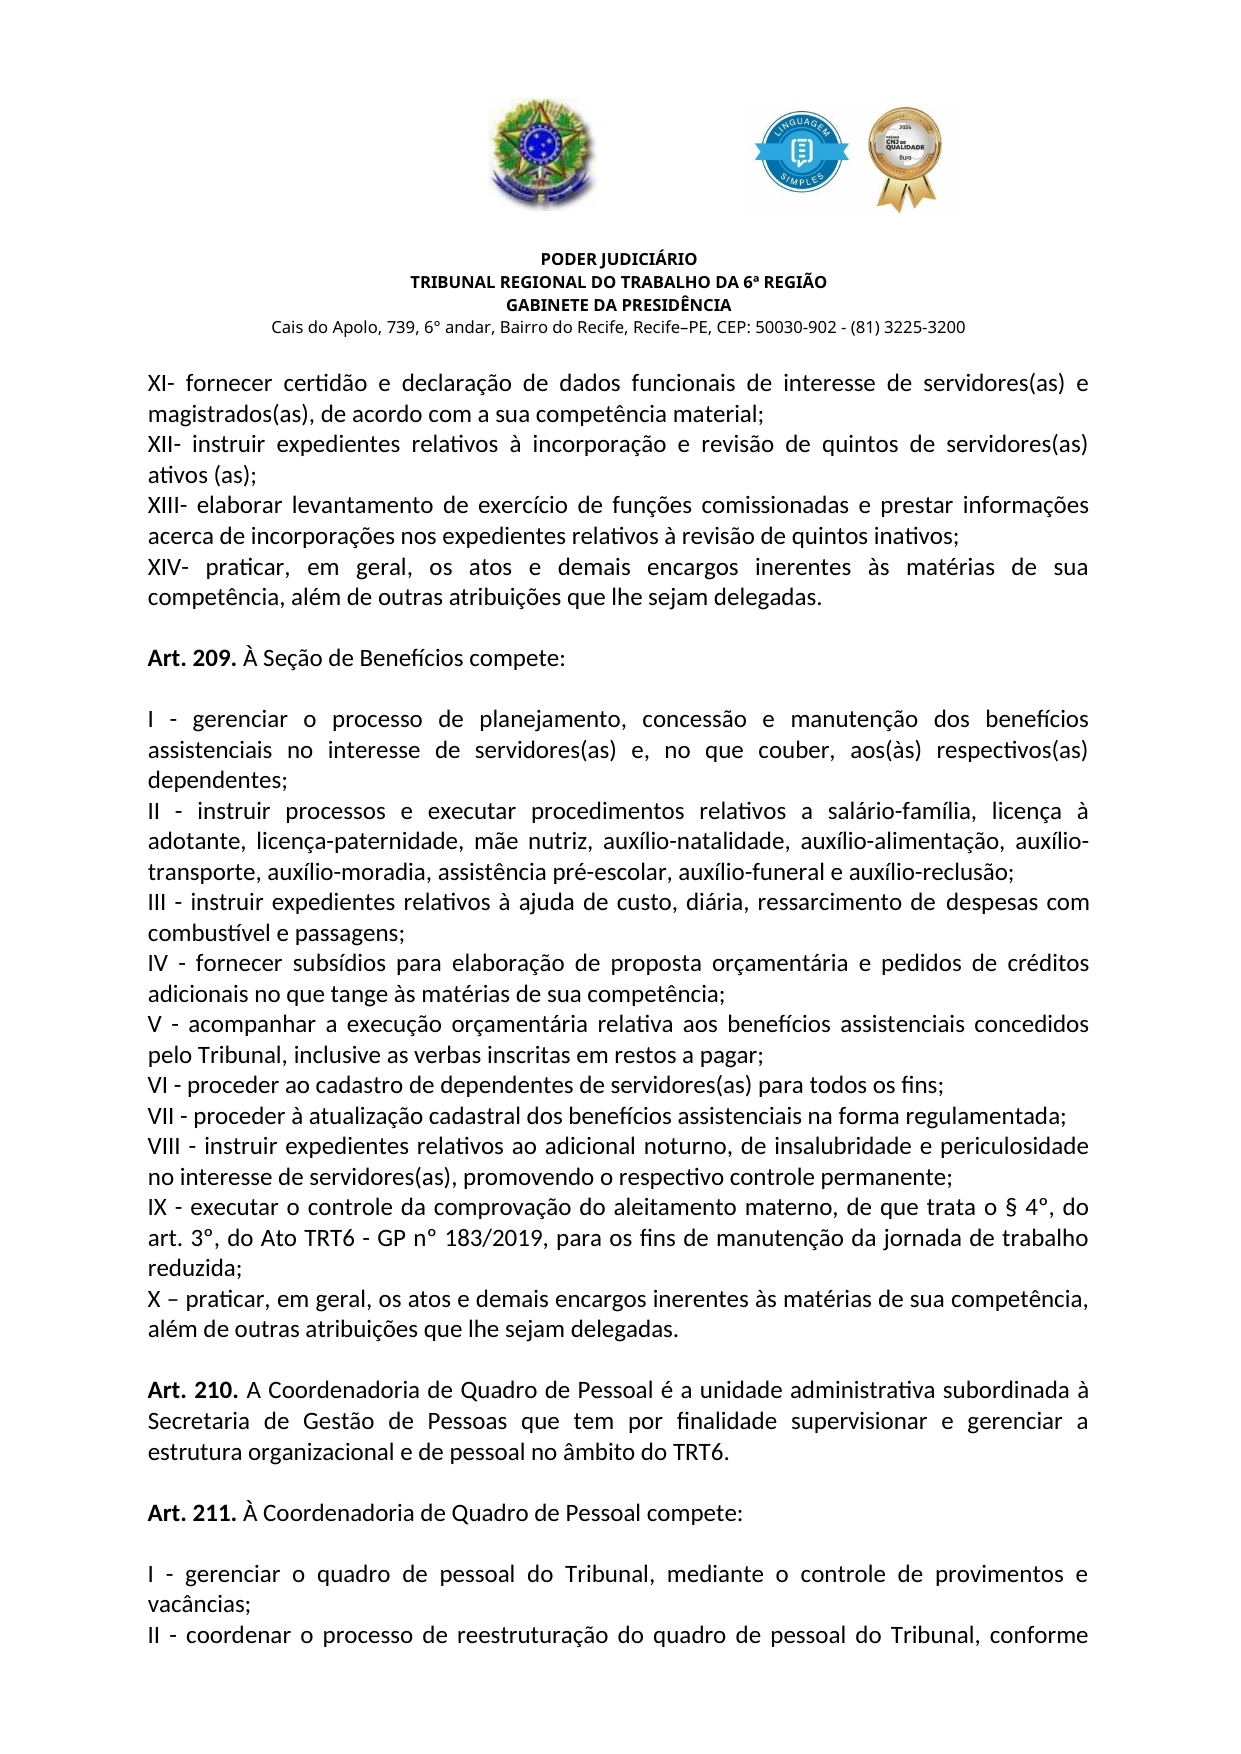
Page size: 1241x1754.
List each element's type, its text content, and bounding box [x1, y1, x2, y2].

text II - coordenar o processo de reestruturação do quadro de pessoal do Tribunal, conforme [147, 1619, 1090, 1649]
text VI - proceder ao cadastro de dependentes de servidores(as) para todos os fins; [147, 1069, 1090, 1100]
text VIII - instruir expedientes relativos ao adicional noturno, de insalubridade e periculosidade no interesse de servidores(as), promovendo o respectivo controle permanente; [147, 1131, 1090, 1192]
text IX - executar o controle da comprovação do aleitamento materno, de que trata o § 4º, do art. 3º, do Ato TRT6 - GP nº 183/2019, para os fins de manutenção da jornada de trabalho reduzida; [147, 1192, 1090, 1283]
text XIV- praticar, em geral, os atos e demais encargos inerentes às matérias de sua competência, além de outras atribuições que lhe sejam delegadas. [148, 551, 1090, 612]
text V - acompanhar a execução orçamentária relativa aos benefícios assistenciais concedidos pelo Tribunal, inclusive as verbas inscritas em restos a pagar; [147, 1008, 1090, 1069]
text I - gerenciar o quadro de pessoal do Tribunal, mediante o controle de provimentos e vacâncias; [147, 1558, 1090, 1619]
text II - instruir processos e executar procedimentos relativos a salário-família, licença à adotante, licença-paternidade, mãe nutriz, auxílio-natalidade, auxílio-alimentação, auxílio-transporte, auxílio-moradia, assistência pré-escolar, auxílio-funeral e auxílio-reclusão; [147, 795, 1090, 886]
text XI- fornecer certidão e declaração de dados funcionais de interesse de servidores(as) e magistrados(as), de acordo com a sua competência material; [148, 367, 1090, 428]
text I - gerenciar o processo de planejamento, concessão e manutenção dos benefícios assistenciais no interesse de servidores(as) e, no que couber, aos(às) respectivos(as) dependentes; [147, 703, 1090, 795]
text XII- instruir expedientes relativos à incorporação e revisão de quintos de servidores(as) ativos (as); [148, 428, 1090, 489]
text Art. 209. À Seção de Benefícios compete: [147, 642, 1090, 673]
text Art. 210. A Coordenadoria de Quadro de Pessoal é a unidade administrativa subordinada à Secretaria de Gestão de Pessoas que tem por finalidade supervisionar e gerenciar a estrutura organizacional e de pessoal no âmbito do TRT6. [147, 1375, 1090, 1466]
text VII - proceder à atualização cadastral dos benefícios assistenciais na forma regulamentada; [147, 1100, 1090, 1131]
text IV - fornecer subsídios para elaboração de proposta orçamentária e pedidos de créditos adicionais no que tange às matérias de sua competência; [147, 947, 1090, 1008]
text XIII- elaborar levantamento de exercício de funções comissionadas e prestar informações acerca de incorporações nos expedientes relativos à revisão de quintos inativos; [148, 489, 1090, 551]
text III - instruir expedientes relativos à ajuda de custo, diária, ressarcimento de despesas com combustível e passagens; [147, 886, 1090, 947]
text Art. 211. À Coordenadoria de Quadro de Pessoal compete: [147, 1497, 1090, 1527]
text X – praticar, em geral, os atos e demais encargos inerentes às matérias de sua competência, além de outras atribuições que lhe sejam delegadas. [147, 1283, 1090, 1344]
